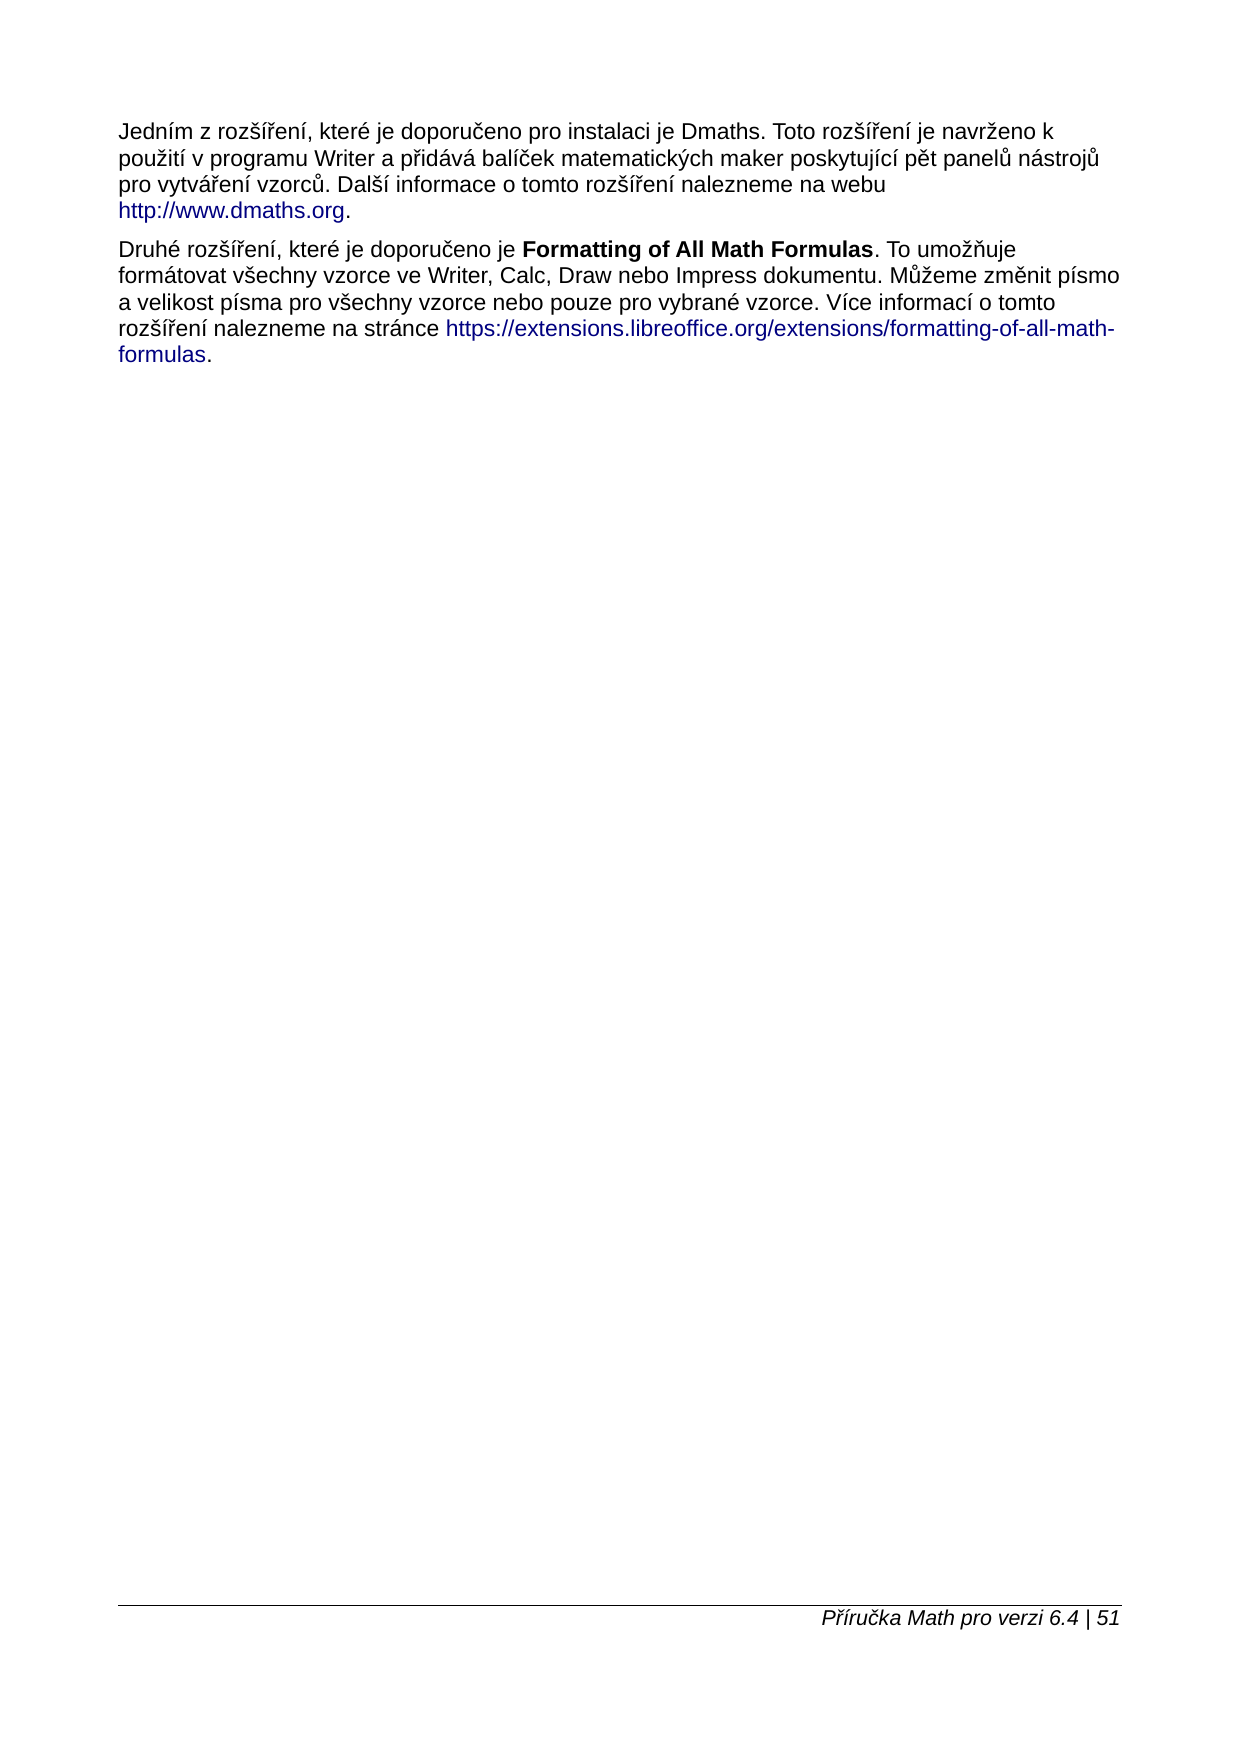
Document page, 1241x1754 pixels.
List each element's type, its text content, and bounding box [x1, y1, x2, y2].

text Druhé rozšíření, které je doporučeno je Formatting of All Math Formulas. To umožňuje formátovat všechny vzorce ve Writer, Calc, Draw nebo Impress dokumentu. Můžeme změnit písmo a velikost písma pro všechny vzorce nebo pouze pro vybrané vzorce. Více informací o tomto rozšíření nalezneme na stránce https://extensions.libreoffice.org/extensions/formatting-of-all-math-formulas. [118, 236, 1122, 368]
text Jedním z rozšíření, které je doporučeno pro instalaci je Dmaths. Toto rozšíření je navrženo k použití v programu Writer a přidává balíček matematických maker poskytující pět panelů nástrojů pro vytváření vzorců. Další informace o tomto rozšíření nalezneme na webu http://www.dmaths.org. [118, 118, 1122, 223]
